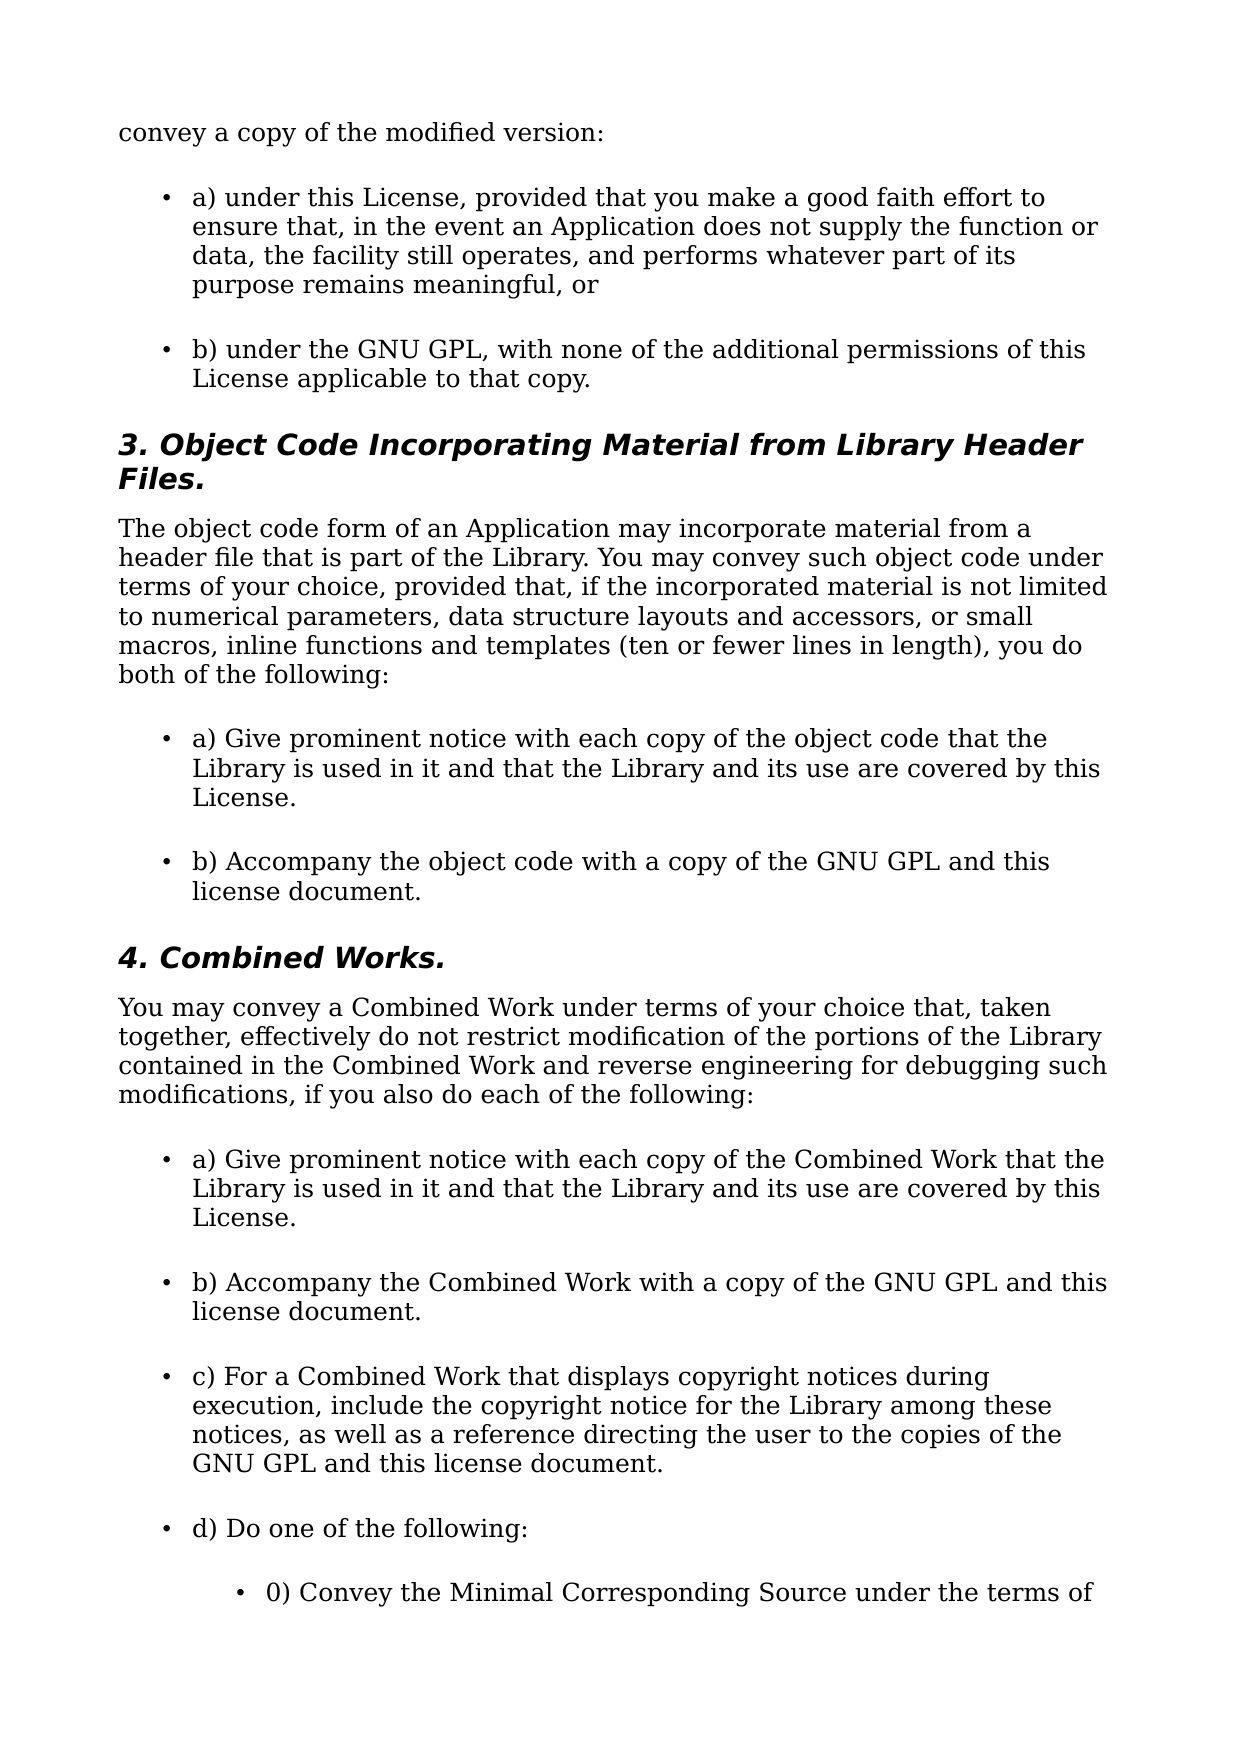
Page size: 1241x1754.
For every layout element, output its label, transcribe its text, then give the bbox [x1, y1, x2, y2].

list a) under this License, provided that you make a good faith effort to ensure that, in the event an Application does not supply the function or data, the facility still operates, and performs whatever part of its purpose remains meaningful, or [162, 183, 1122, 299]
subtitle 3. Object Code Incorporating Material from Library Header Files. [118, 428, 1122, 496]
text The object code form of an Application may incorporate material from a header file that is part of the Library. You may convey such object code under terms of your choice, provided that, if the incorporated material is not limited to numerical parameters, data structure layouts and accessors, or small macros, inline functions and templates (ten or fewer lines in length), you do both of the following: [118, 514, 1122, 689]
list a) Give prominent notice with each copy of the object code that the Library is used in it and that the Library and its use are covered by this License. [162, 724, 1122, 812]
list a) Give prominent notice with each copy of the Combined Work that the Library is used in it and that the Library and its use are covered by this License. [162, 1145, 1122, 1232]
list d) Do one of the following: [162, 1514, 1122, 1543]
list b) Accompany the Combined Work with a copy of the GNU GPL and this license document. [162, 1268, 1122, 1326]
text You may convey a Combined Work under terms of your choice that, taken together, effectively do not restrict modification of the portions of the Library contained in the Combined Work and reverse engineering for debugging such modifications, if you also do each of the following: [118, 993, 1122, 1109]
list 0) Convey the Minimal Corresponding Source under the terms of [236, 1578, 1122, 1607]
list b) under the GNU GPL, with none of the additional permissions of this License applicable to that copy. [162, 335, 1122, 393]
list b) Accompany the object code with a copy of the GNU GPL and this license document. [162, 847, 1122, 906]
subtitle 4. Combined Works. [118, 941, 1122, 975]
list c) For a Combined Work that displays copyright notices during execution, include the copyright notice for the Library among these notices, as well as a reference directing the user to the copies of the GNU GPL and this license document. [162, 1362, 1122, 1478]
text convey a copy of the modified version: [118, 118, 1122, 147]
